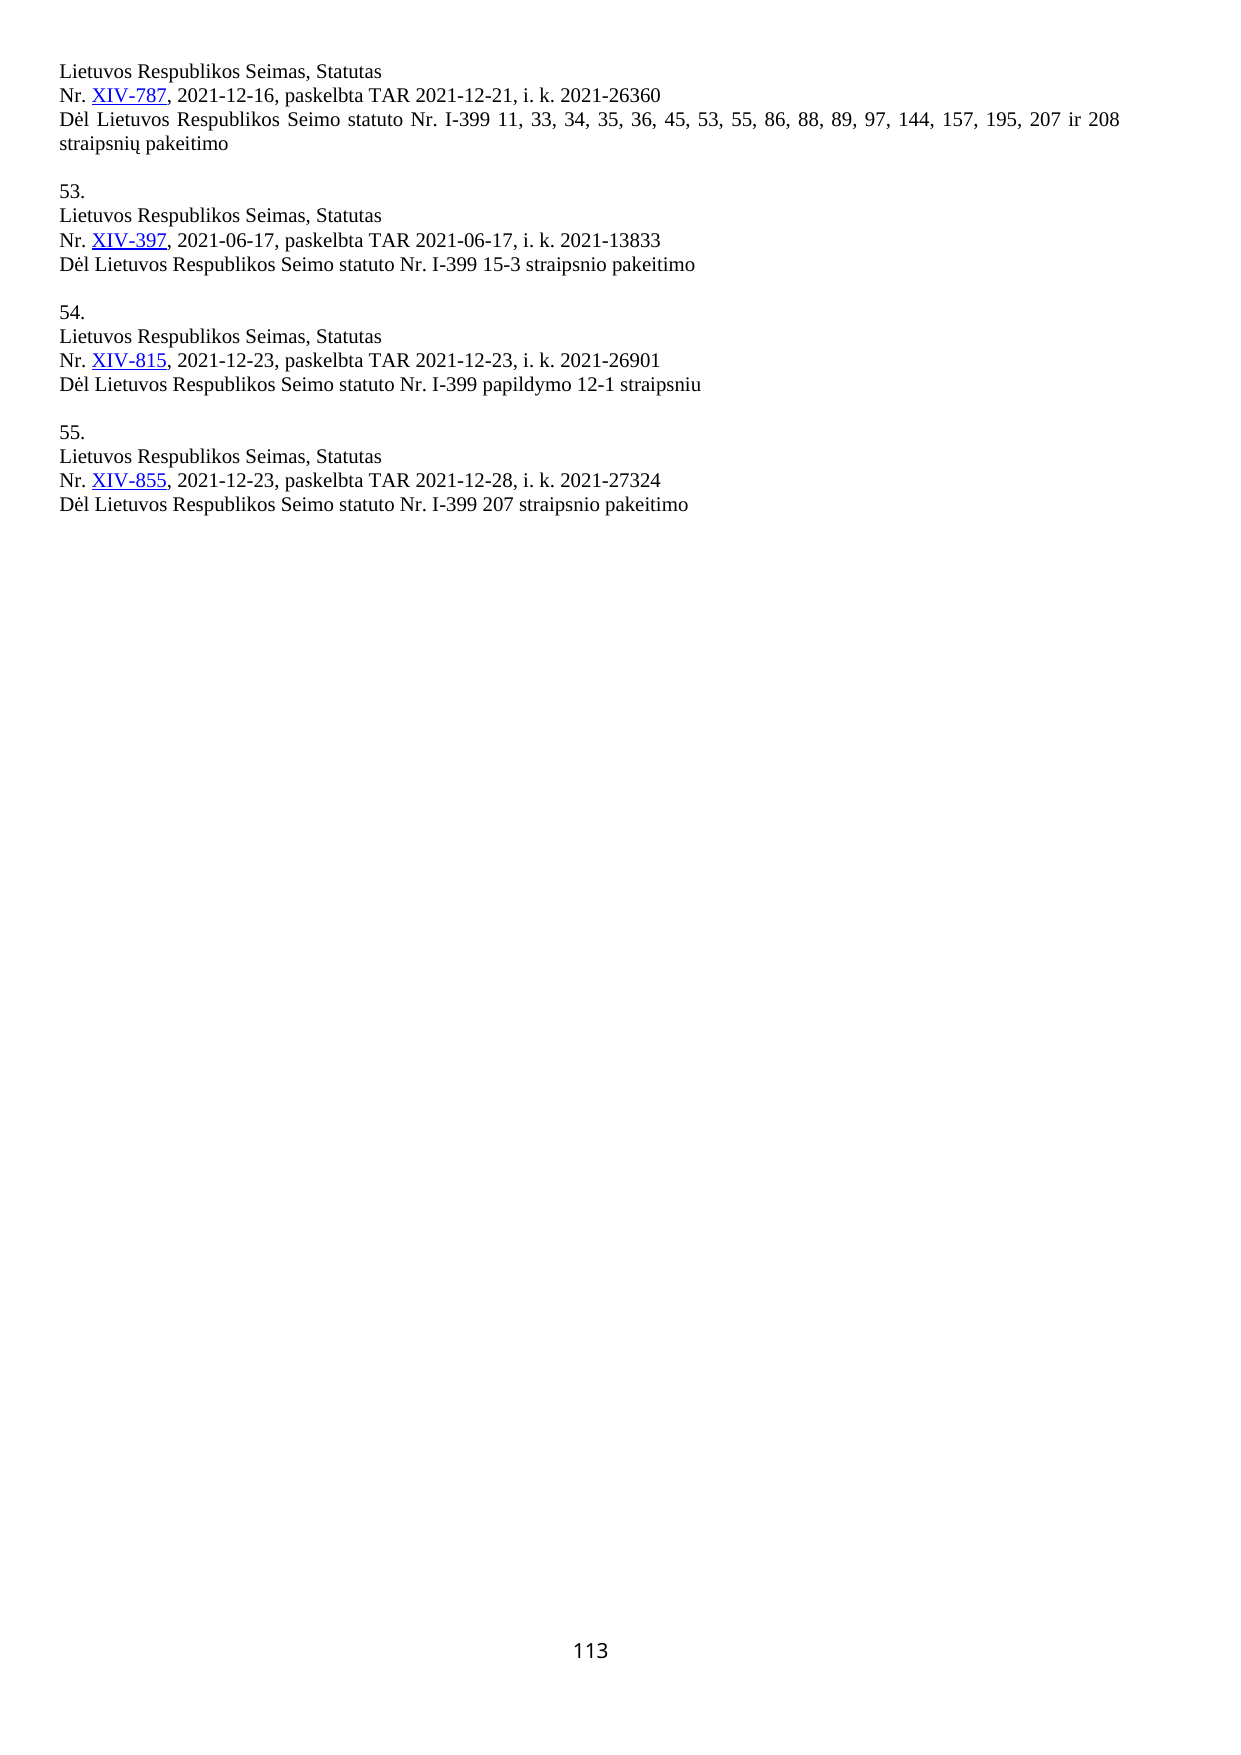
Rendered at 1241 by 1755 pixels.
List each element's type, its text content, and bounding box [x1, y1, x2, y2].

text Lietuvos Respublikos Seimas, Statutas [59, 444, 1122, 468]
text Nr. XIV-855, 2021-12-23, paskelbta TAR 2021-12-28, i. k. 2021-27324 [59, 468, 1122, 492]
text Dėl Lietuvos Respublikos Seimo statuto Nr. I-399 papildymo 12-1 straipsniu [59, 372, 1122, 396]
text 55. [59, 420, 1122, 444]
text Nr. XIV-815, 2021-12-23, paskelbta TAR 2021-12-23, i. k. 2021-26901 [59, 348, 1122, 372]
text Nr. XIV-397, 2021-06-17, paskelbta TAR 2021-06-17, i. k. 2021-13833 [59, 227, 1122, 252]
text Dėl Lietuvos Respublikos Seimo statuto Nr. I-399 207 straipsnio pakeitimo [59, 492, 1122, 516]
text Dėl Lietuvos Respublikos Seimo statuto Nr. I-399 11, 33, 34, 35, 36, 45, 53, 55, 86, 88, 89, 97, 144, 157, 195, 207 ir 208 straipsnių pakeitimo [59, 107, 1122, 155]
text Lietuvos Respublikos Seimas, Statutas [59, 324, 1122, 348]
text Nr. XIV-787, 2021-12-16, paskelbta TAR 2021-12-21, i. k. 2021-26360 [59, 83, 1122, 107]
text Lietuvos Respublikos Seimas, Statutas [59, 59, 1122, 83]
text 53. [59, 179, 1122, 203]
text Lietuvos Respublikos Seimas, Statutas [59, 203, 1122, 227]
text Dėl Lietuvos Respublikos Seimo statuto Nr. I-399 15-3 straipsnio pakeitimo [59, 252, 1122, 276]
text 54. [59, 300, 1122, 324]
